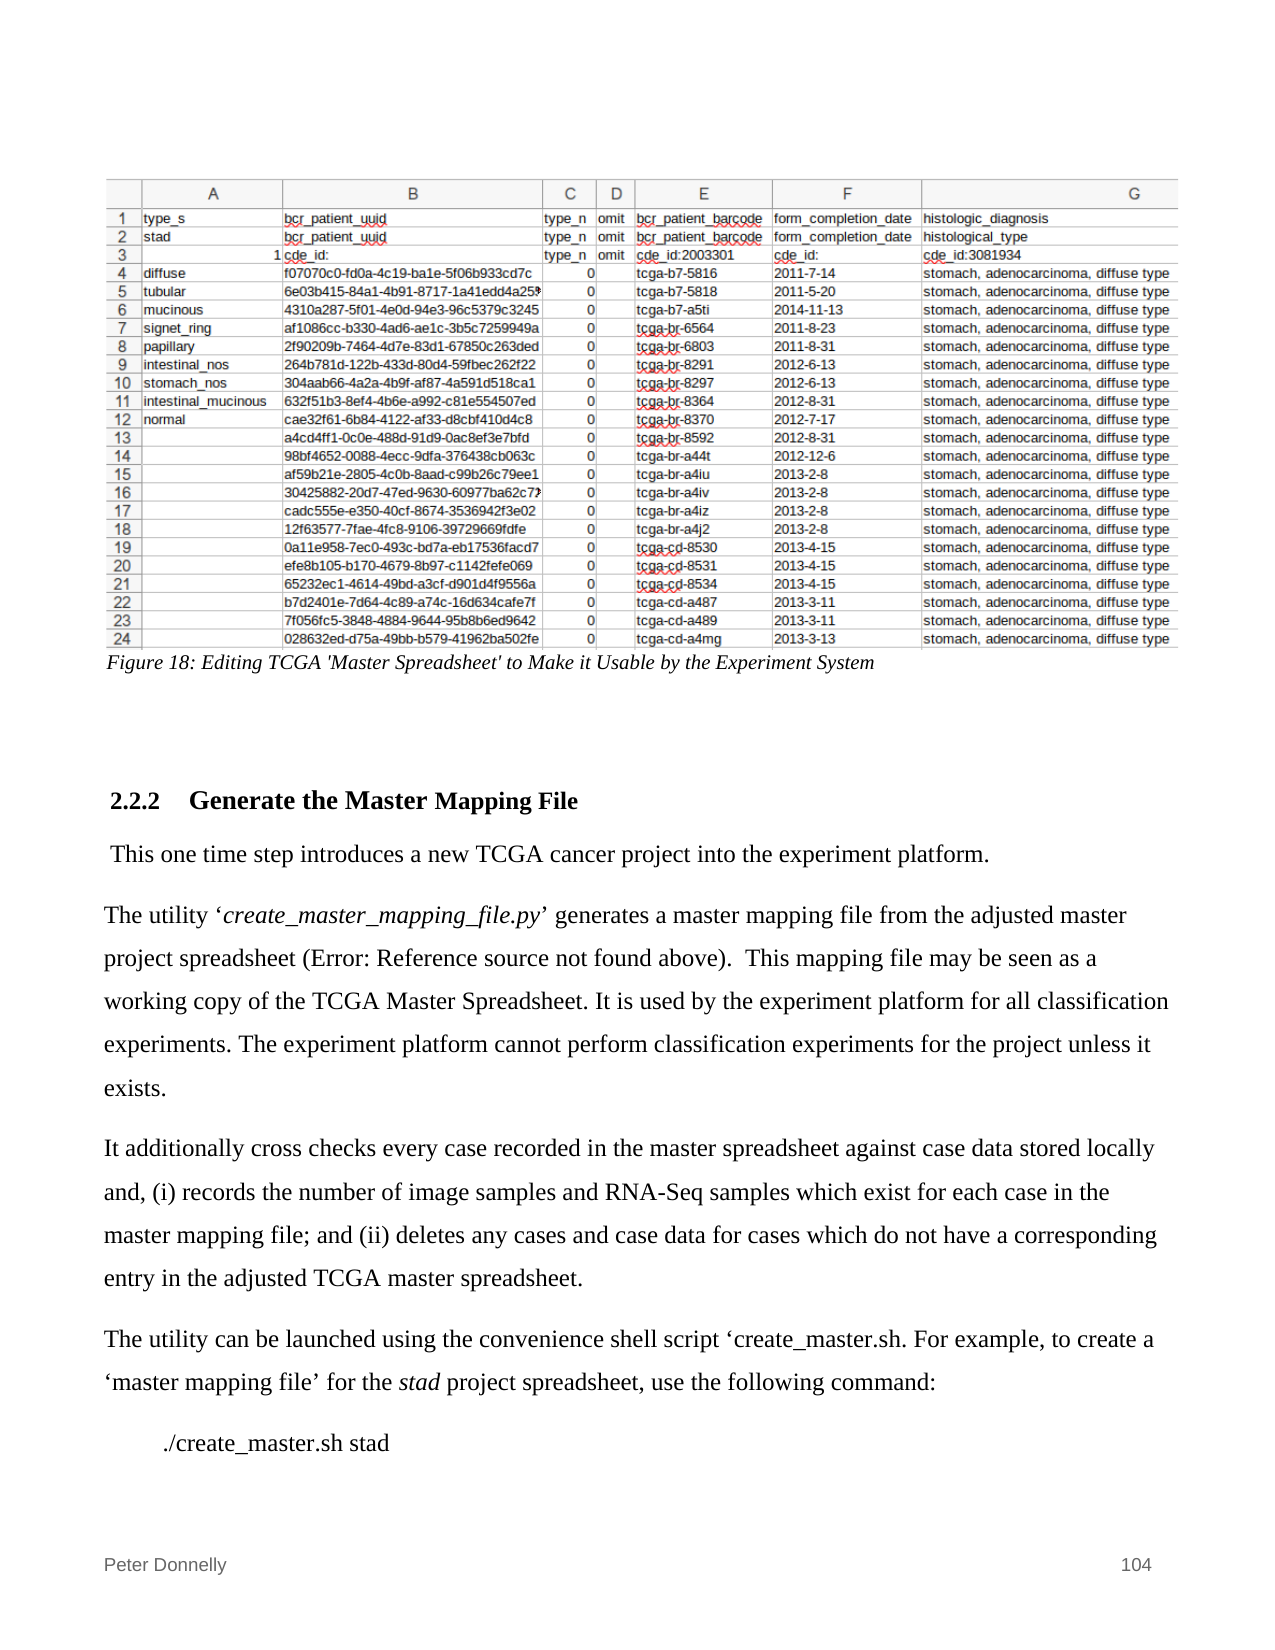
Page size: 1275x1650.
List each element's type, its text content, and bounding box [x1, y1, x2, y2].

picture [106, 178, 1179, 650]
text The utility can be launched using the convenience shell script ‘create_master.sh. For example, to create a ‘master mapping file’ for the stad project spreadsheet, use the following command: [103, 1324, 1181, 1396]
text It additionally cross checks every case recorded in the master spreadsheet against case data stored locally and, (i) records the number of image samples and RNA-Seq samples which exist for each case in the master mapping file; and (ii) deletes any cases and case data for cases which do not have a corresponding entry in the adjusted TCGA master spreadsheet. [103, 1133, 1181, 1292]
text Figure 18: Editing TCGA 'Master Spreadsheet' to Make it Usable by the Experiment System [106, 650, 1178, 674]
text ./create_master.sh stad [162, 1428, 1181, 1456]
subtitle Generate the Master Mapping File [103, 784, 1181, 816]
text This one time step introduces a new TCGA cancer project into the experiment platform. [103, 839, 1181, 868]
text The utility ‘create_master_mapping_file.py’ generates a master mapping file from the adjusted master project spreadsheet (Error: Reference source not found above). This mapping file may be seen as a working copy of the TCGA Master Spreadsheet. It is used by the experiment platform for all classification experiments. The experiment platform cannot perform classification experiments for the project unless it exists. [103, 900, 1181, 1101]
